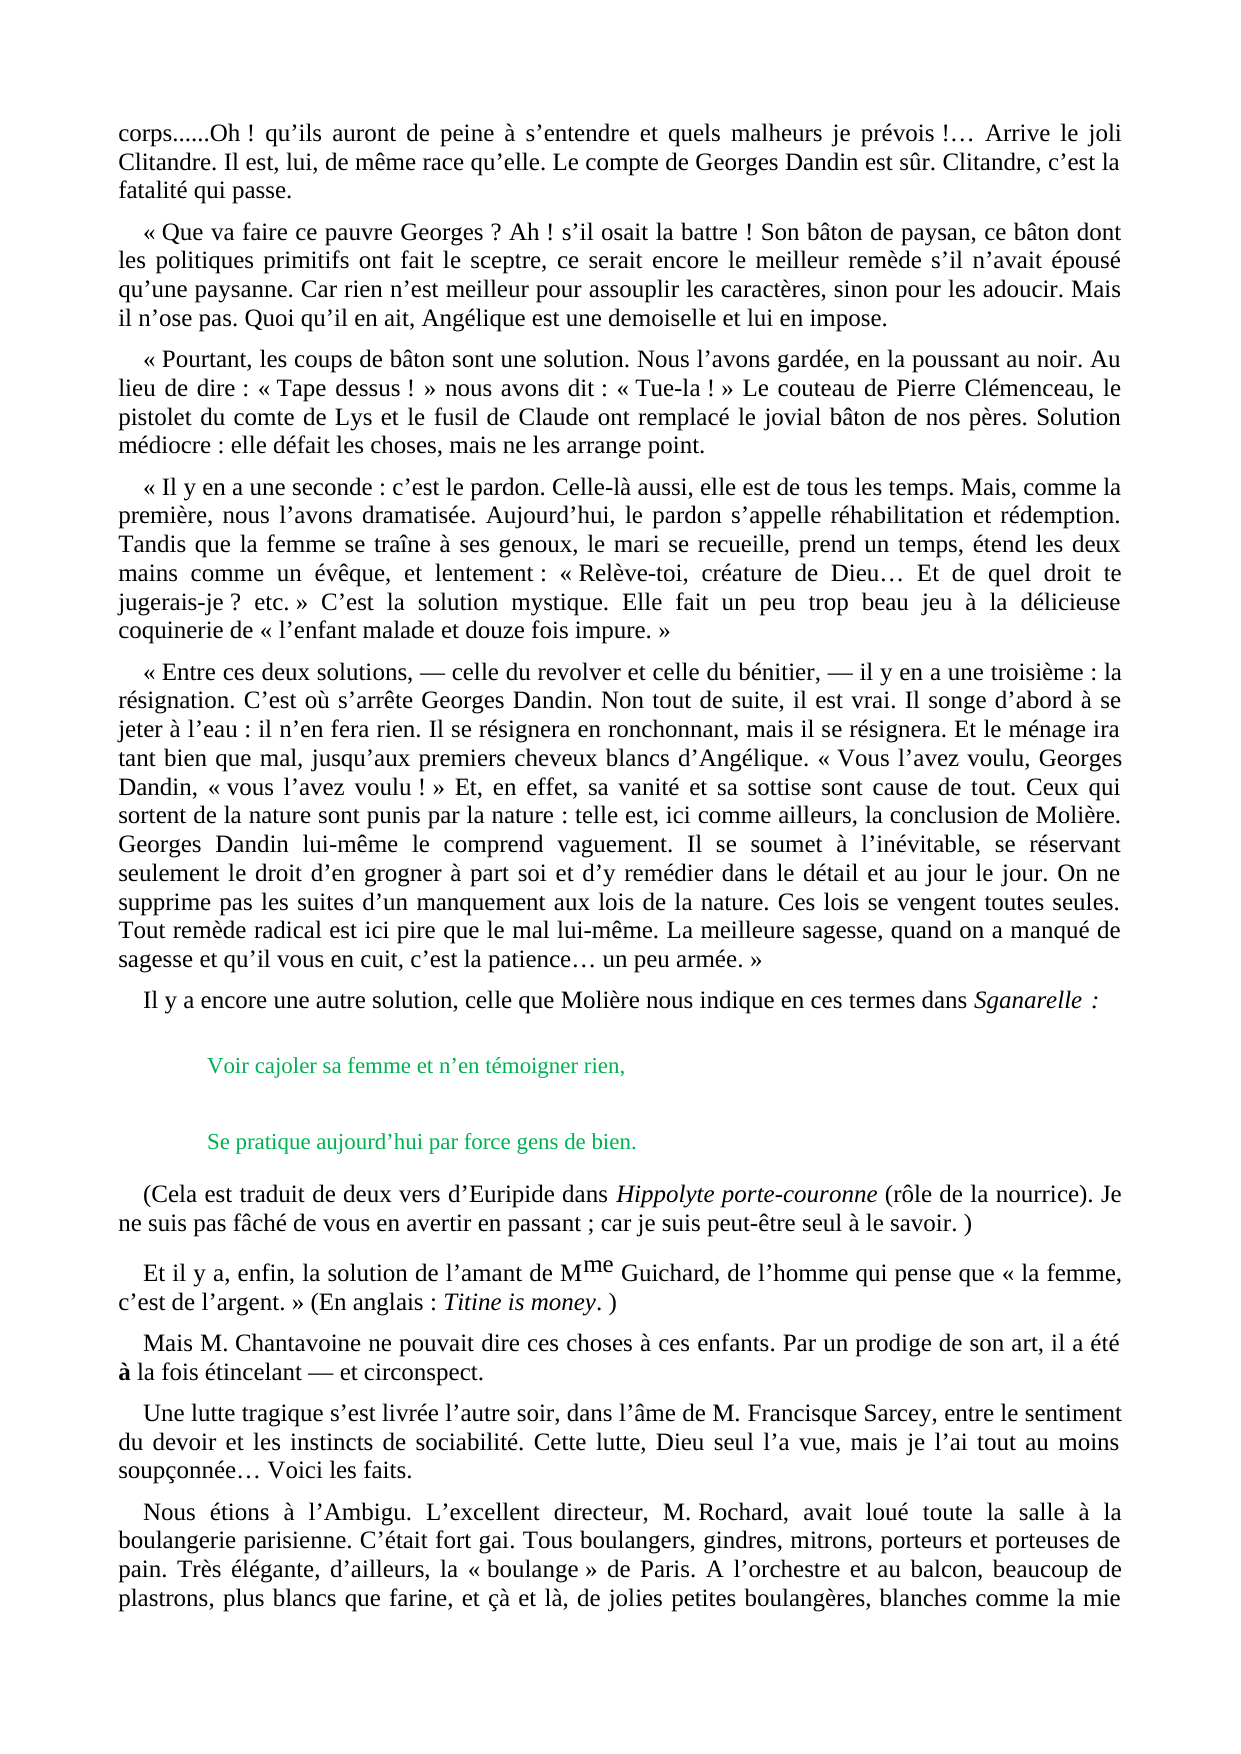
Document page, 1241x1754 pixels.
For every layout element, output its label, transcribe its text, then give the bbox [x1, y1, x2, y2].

text (Cela est traduit de deux vers d’Euripide dans Hippolyte porte-couronne (rôle de la nourrice). Je ne suis pas fâché de vous en avertir en passant ; car je suis peut-être seul à le savoir. ) [118, 1179, 1122, 1237]
text Et il y a, enfin, la solution de l’amant de Mme Guichard, de l’homme qui pense que « la femme, c’est de l’argent. » (En anglais : Titine is money. ) [118, 1249, 1122, 1316]
text corps......Oh ! qu’ils auront de peine à s’entendre et quels malheurs je prévois !… Arrive le joli Clitandre. Il est, lui, de même race qu’elle. Le compte de Georges Dandin est sûr. Clitandre, c’est la fatalité qui passe. [118, 118, 1122, 204]
text « Que va faire ce pauvre Georges ? Ah ! s’il osait la battre ! Son bâton de paysan, ce bâton dont les politiques primitifs ont fait le sceptre, ce serait encore le meilleur remède s’il n’avait épousé qu’une paysanne. Car rien n’est meilleur pour assouplir les caractères, sinon pour les adoucir. Mais il n’ose pas. Quoi qu’il en ait, Angélique est une demoiselle et lui en impose. [118, 217, 1122, 332]
text « Entre ces deux solutions, — celle du revolver et celle du bénitier, — il y en a une troisième : la résignation. C’est où s’arrête Georges Dandin. Non tout de suite, il est vrai. Il songe d’abord à se jeter à l’eau : il n’en fera rien. Il se résignera en ronchonnant, mais il se résignera. Et le ménage ira tant bien que mal, jusqu’aux premiers cheveux blancs d’Angélique. « Vous l’avez voulu, Georges Dandin, « vous l’avez voulu ! » Et, en effet, sa vanité et sa sottise sont cause de tout. Ceux qui sortent de la nature sont punis par la nature : telle est, ici comme ailleurs, la conclusion de Molière. Georges Dandin lui-même le comprend vaguement. Il se soumet à l’inévitable, se réservant seulement le droit d’en grogner à part soi et d’y remédier dans le détail et au jour le jour. On ne supprime pas les suites d’un manquement aux lois de la nature. Ces lois se vengent toutes seules. Tout remède radical est ici pire que le mal lui-même. La meilleure sagesse, quand on a manqué de sagesse et qu’il vous en cuit, c’est la patience… un peu armée. » [118, 657, 1122, 973]
text Une lutte tragique s’est livrée l’autre soir, dans l’âme de M. Francisque Sarcey, entre le sentiment du devoir et les instincts de sociabilité. Cette lutte, Dieu seul l’a vue, mais je l’ai tout au moins soupçonnée… Voici les faits. [118, 1398, 1122, 1484]
text Se pratique aujourd’hui par force gens de bien. [207, 1128, 1122, 1154]
text Il y a encore une autre solution, celle que Molière nous indique en ces termes dans Sganarelle : [118, 986, 1122, 1014]
text « Pourtant, les coups de bâton sont une solution. Nous l’avons gardée, en la poussant au noir. Au lieu de dire : « Tape dessus ! » nous avons dit : « Tue-la ! » Le couteau de Pierre Clémenceau, le pistolet du comte de Lys et le fusil de Claude ont remplacé le jovial bâton de nos pères. Solution médiocre : elle défait les choses, mais ne les arrange point. [118, 344, 1122, 459]
text Mais M. Chantavoine ne pouvait dire ces choses à ces enfants. Par un prodige de son art, il a été à la fois étincelant — et circonspect. [118, 1328, 1122, 1386]
text Nous étions à l’Ambigu. L’excellent directeur, M. Rochard, avait loué toute la salle à la boulangerie parisienne. C’était fort gai. Tous boulangers, gindres, mitrons, porteurs et porteuses de pain. Très élégante, d’ailleurs, la « boulange » de Paris. A l’orchestre et au balcon, beaucoup de plastrons, plus blancs que farine, et çà et là, de jolies petites boulangères, blanches comme la mie [118, 1497, 1122, 1612]
text « Il y en a une seconde : c’est le pardon. Celle-là aussi, elle est de tous les temps. Mais, comme la première, nous l’avons dramatisée. Aujourd’hui, le pardon s’appelle réhabilitation et rédemption. Tandis que la femme se traîne à ses genoux, le mari se recueille, prend un temps, étend les deux mains comme un évêque, et lentement : « Relève-toi, créature de Dieu… Et de quel droit te jugerais-je ? etc. » C’est la solution mystique. Elle fait un peu trop beau jeu à la délicieuse coquinerie de « l’enfant malade et douze fois impure. » [118, 472, 1122, 644]
text Voir cajoler sa femme et n’en témoigner rien, [207, 1052, 1122, 1078]
